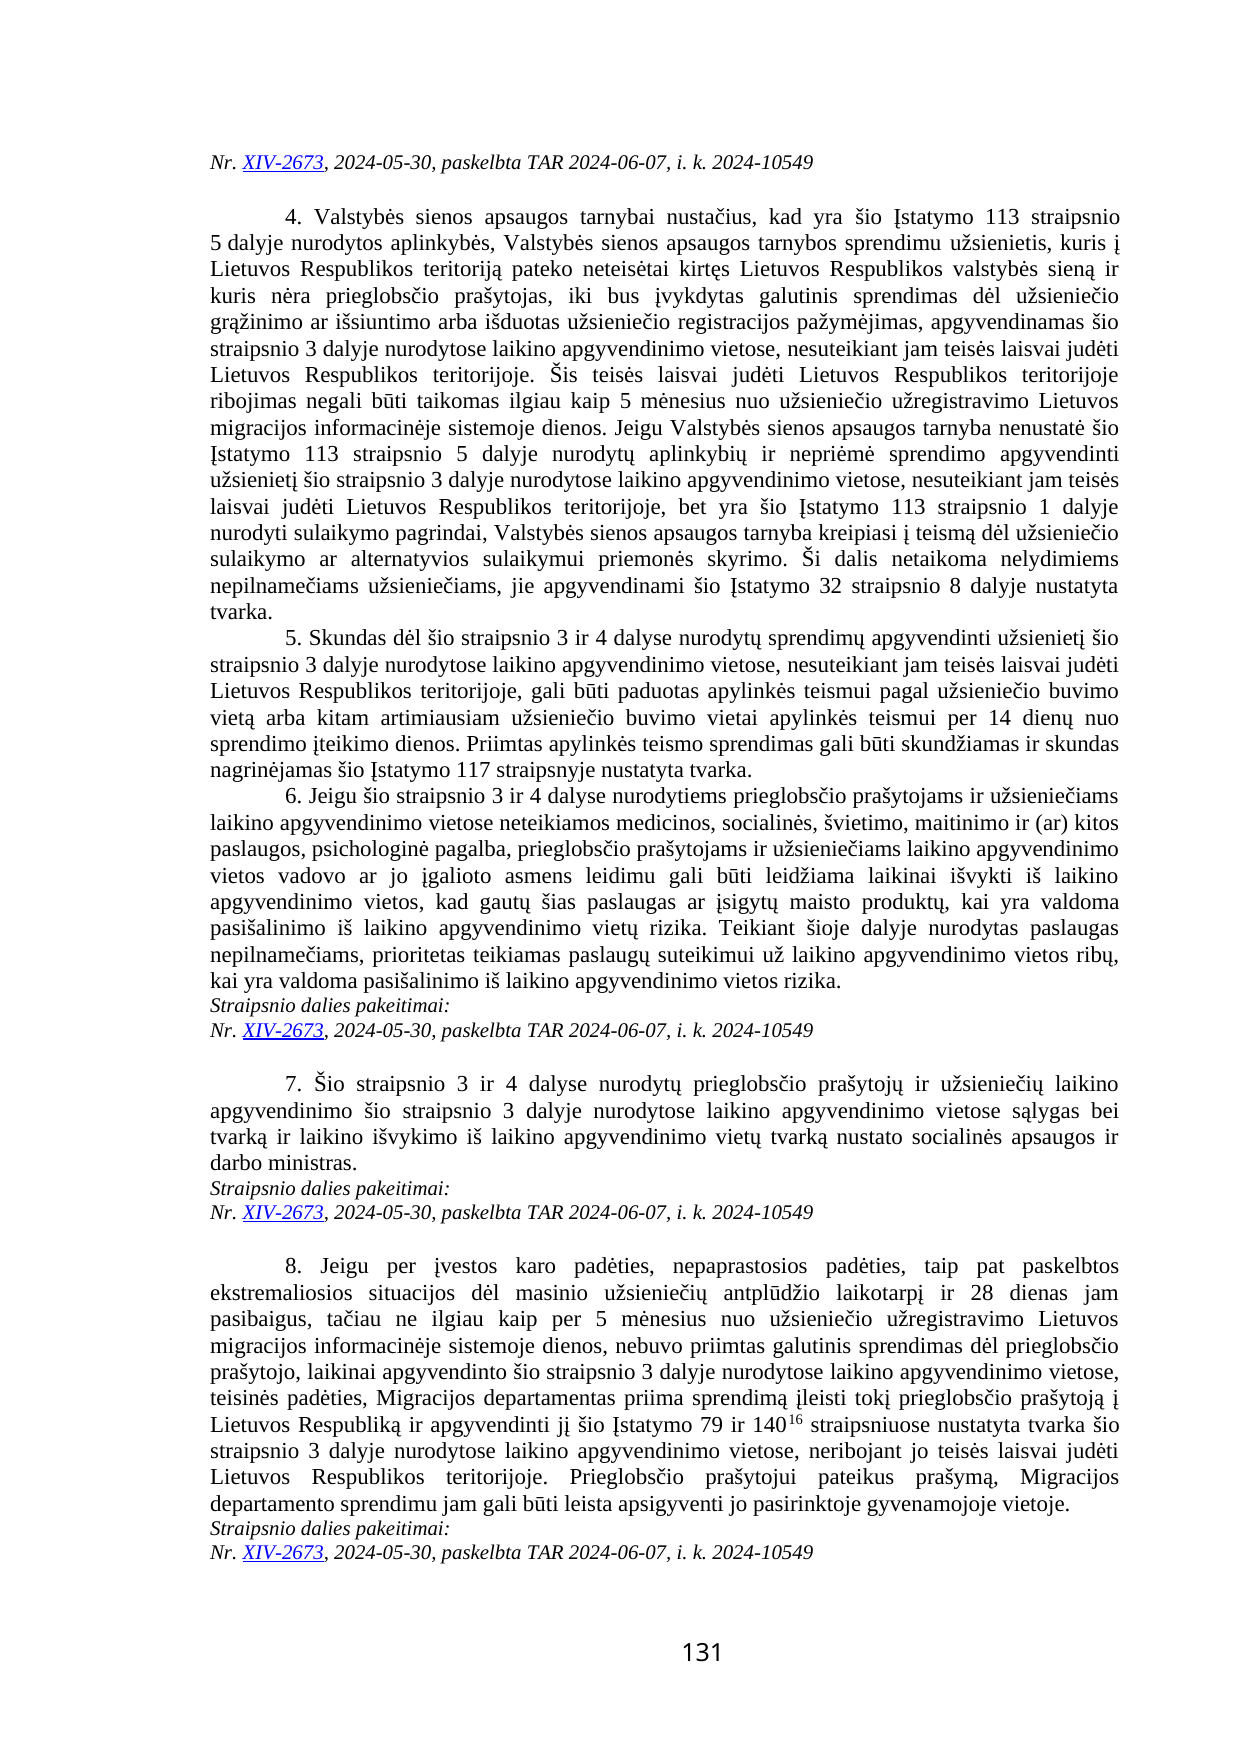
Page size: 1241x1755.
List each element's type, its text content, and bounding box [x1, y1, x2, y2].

text 6. Jeigu šio straipsnio 3 ir 4 dalyse nurodytiems prieglobsčio prašytojams ir užsieniečiams laikino apgyvendinimo vietose neteikiamos medicinos, socialinės, švietimo, maitinimo ir (ar) kitos paslaugos, psichologinė pagalba, prieglobsčio prašytojams ir užsieniečiams laikino apgyvendinimo vietos vadovo ar jo įgalioto asmens leidimu gali būti leidžiama laikinai išvykti iš laikino apgyvendinimo vietos, kad gautų šias paslaugas ar įsigytų maisto produktų, kai yra valdoma pasišalinimo iš laikino apgyvendinimo vietų rizika. Teikiant šioje dalyje nurodytas paslaugas nepilnamečiams, prioritetas teikiamas paslaugų suteikimui už laikino apgyvendinimo vietos ribų, kai yra valdoma pasišalinimo iš laikino apgyvendinimo vietos rizika. [210, 783, 1120, 993]
text 4. Valstybės sienos apsaugos tarnybai nustačius, kad yra šio Įstatymo 113 straipsnio 5 dalyje nurodytos aplinkybės, Valstybės sienos apsaugos tarnybos sprendimu užsienietis, kuris į Lietuvos Respublikos teritoriją pateko neteisėtai kirtęs Lietuvos Respublikos valstybės sieną ir kuris nėra prieglobsčio prašytojas, iki bus įvykdytas galutinis sprendimas dėl užsieniečio grąžinimo ar išsiuntimo arba išduotas užsieniečio registracijos pažymėjimas, apgyvendinamas šio straipsnio 3 dalyje nurodytose laikino apgyvendinimo vietose, nesuteikiant jam teisės laisvai judėti Lietuvos Respublikos teritorijoje. Šis teisės laisvai judėti Lietuvos Respublikos teritorijoje ribojimas negali būti taikomas ilgiau kaip 5 mėnesius nuo užsieniečio užregistravimo Lietuvos migracijos informacinėje sistemoje dienos. Jeigu Valstybės sienos apsaugos tarnyba nenustatė šio Įstatymo 113 straipsnio 5 dalyje nurodytų aplinkybių ir nepriėmė sprendimo apgyvendinti užsienietį šio straipsnio 3 dalyje nurodytose laikino apgyvendinimo vietose, nesuteikiant jam teisės laisvai judėti Lietuvos Respublikos teritorijoje, bet yra šio Įstatymo 113 straipsnio 1 dalyje nurodyti sulaikymo pagrindai, Valstybės sienos apsaugos tarnyba kreipiasi į teismą dėl užsieniečio sulaikymo ar alternatyvios sulaikymui priemonės skyrimo. Ši dalis netaikoma nelydimiems nepilnamečiams užsieniečiams, jie apgyvendinami šio Įstatymo 32 straipsnio 8 dalyje nustatyta tvarka. [210, 203, 1120, 624]
text Straipsnio dalies pakeitimai: [210, 1176, 1120, 1200]
text Nr. XIV-2673, 2024-05-30, paskelbta TAR 2024-06-07, i. k. 2024-10549 [210, 1017, 1120, 1042]
text Nr. XIV-2673, 2024-05-30, paskelbta TAR 2024-06-07, i. k. 2024-10549 [210, 150, 1120, 174]
text Nr. XIV-2673, 2024-05-30, paskelbta TAR 2024-06-07, i. k. 2024-10549 [210, 1540, 1120, 1564]
text Straipsnio dalies pakeitimai: [210, 993, 1120, 1017]
text Straipsnio dalies pakeitimai: [210, 1516, 1120, 1540]
text 7. Šio straipsnio 3 ir 4 dalyse nurodytų prieglobsčio prašytojų ir užsieniečių laikino apgyvendinimo šio straipsnio 3 dalyje nurodytose laikino apgyvendinimo vietose sąlygas bei tvarką ir laikino išvykimo iš laikino apgyvendinimo vietų tvarką nustato socialinės apsaugos ir darbo ministras. [210, 1070, 1120, 1176]
text Nr. XIV-2673, 2024-05-30, paskelbta TAR 2024-06-07, i. k. 2024-10549 [210, 1200, 1120, 1224]
text 8. Jeigu per įvestos karo padėties, nepaprastosios padėties, taip pat paskelbtos ekstremaliosios situacijos dėl masinio užsieniečių antplūdžio laikotarpį ir 28 dienas jam pasibaigus, tačiau ne ilgiau kaip per 5 mėnesius nuo užsieniečio užregistravimo Lietuvos migracijos informacinėje sistemoje dienos, nebuvo priimtas galutinis sprendimas dėl prieglobsčio prašytojo, laikinai apgyvendinto šio straipsnio 3 dalyje nurodytose laikino apgyvendinimo vietose, teisinės padėties, Migracijos departamentas priima sprendimą įleisti tokį prieglobsčio prašytoją į Lietuvos Respubliką ir apgyvendinti jį šio Įstatymo 79 ir 14016 straipsniuose nustatyta tvarka šio straipsnio 3 dalyje nurodytose laikino apgyvendinimo vietose, neribojant jo teisės laisvai judėti Lietuvos Respublikos teritorijoje. Prieglobsčio prašytojui pateikus prašymą, Migracijos departamento sprendimu jam gali būti leista apsigyventi jo pasirinktoje gyvenamojoje vietoje. [210, 1253, 1120, 1516]
text 5. Skundas dėl šio straipsnio 3 ir 4 dalyse nurodytų sprendimų apgyvendinti užsienietį šio straipsnio 3 dalyje nurodytose laikino apgyvendinimo vietose, nesuteikiant jam teisės laisvai judėti Lietuvos Respublikos teritorijoje, gali būti paduotas apylinkės teismui pagal užsieniečio buvimo vietą arba kitam artimiausiam užsieniečio buvimo vietai apylinkės teismui per 14 dienų nuo sprendimo įteikimo dienos. Priimtas apylinkės teismo sprendimas gali būti skundžiamas ir skundas nagrinėjamas šio Įstatymo 117 straipsnyje nustatyta tvarka. [210, 624, 1120, 783]
